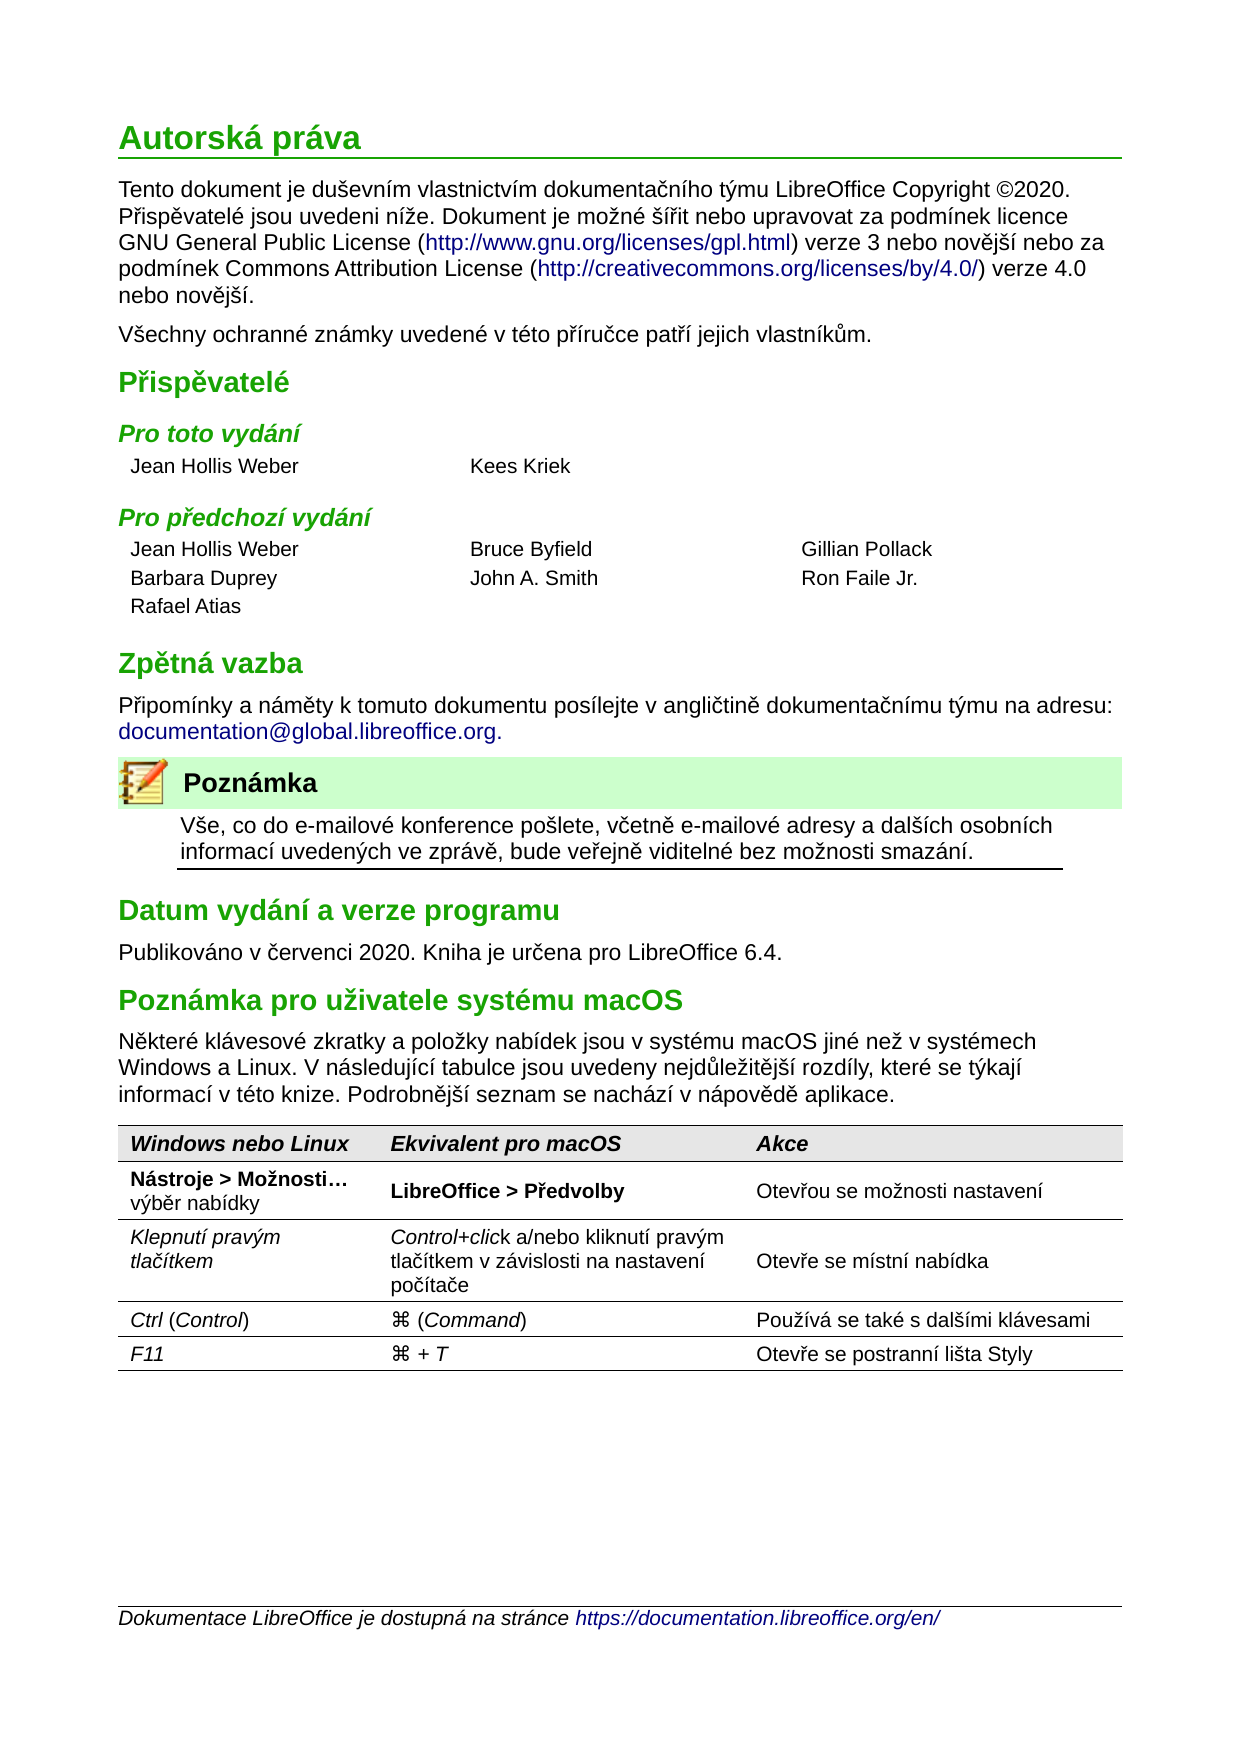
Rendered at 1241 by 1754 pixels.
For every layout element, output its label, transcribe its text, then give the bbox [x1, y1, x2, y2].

subtitle Poznámka pro uživatele systému macOS [118, 983, 1122, 1016]
subtitle Pro předchozí vydání [118, 503, 1122, 531]
table_header Kees Kriek [458, 454, 789, 482]
picture [119, 757, 170, 808]
table_header Akce [744, 1126, 1123, 1161]
table_cell ⌘ + T [378, 1337, 744, 1370]
subtitle Autorská práva [118, 118, 1122, 157]
subtitle Přispěvatelé [118, 365, 1122, 398]
table_header Bruce Byfield [458, 537, 789, 566]
text Publikováno v červenci 2020. Kniha je určena pro LibreOffice 6.4. [118, 939, 1122, 965]
table_cell LibreOffice > Předvolby [378, 1162, 744, 1219]
text Tento dokument je duševním vlastnictvím dokumentačního týmu LibreOffice Copyright ©2020. Přispěvatelé jsou uvedeni níže. Dokument je možné šířit nebo upravovat za podmínek licence GNU General Public License (http://www.gnu.org/licenses/gpl.html) verze 3 nebo novější nebo za podmínek Commons Attribution License (http://creativecommons.org/licenses/by/4.0/) verze 4.0 nebo novější. [118, 176, 1122, 308]
table_cell [789, 594, 1122, 623]
subtitle Datum vydání a verze programu [118, 893, 1122, 927]
table_header Jean Hollis Weber [118, 537, 458, 566]
table_header John A. Smith [458, 566, 789, 594]
table_cell Control+click a/nebo kliknutí pravým tlačítkem v závislosti na nastavení počítače [378, 1220, 744, 1301]
table_cell Rafael Atias [118, 594, 458, 623]
table_header Barbara Duprey [118, 566, 458, 594]
table_header [789, 454, 1122, 482]
text Všechny ochranné známky uvedené v této příručce patří jejich vlastníkům. [118, 321, 1122, 347]
text Připomínky a náměty k tomuto dokumentu posílejte v angličtině dokumentačnímu týmu na adresu: documentation@global.libreoffice.org. [118, 692, 1122, 744]
subtitle Poznámka [118, 757, 1122, 809]
text Některé klávesové zkratky a položky nabídek jsou v systému macOS jiné než v systémech Windows a Linux. V následující tabulce jsou uvedeny nejdůležitější rozdíly, které se týkají informací v této knize. Podrobnější seznam se nachází v nápovědě aplikace. [118, 1028, 1122, 1107]
table_header Jean Hollis Weber [118, 454, 458, 482]
table_cell Používá se také s dalšími klávesami [744, 1302, 1123, 1336]
table_header Ron Faile Jr. [789, 566, 1122, 594]
table_cell Otevřou se možnosti nastavení [744, 1162, 1123, 1219]
subtitle Pro toto vydání [118, 419, 1122, 448]
subtitle Zpětná vazba [118, 646, 1122, 680]
table_cell Otevře se místní nabídka [744, 1220, 1123, 1301]
table_header Ekvivalent pro macOS [378, 1126, 744, 1161]
table_cell Otevře se postranní lišta Styly [744, 1337, 1123, 1370]
table_cell Ctrl (Control) [118, 1302, 378, 1336]
table_cell F11 [118, 1337, 378, 1370]
text Vše, co do e-mailové konference pošlete, včetně e-mailové adresy a dalších osobních informací uvedených ve zprávě, bude veřejně viditelné bez možnosti smazání. [177, 809, 1063, 868]
table_cell Klepnutí pravým tlačítkem [118, 1220, 378, 1301]
table_header Gillian Pollack [789, 537, 1122, 566]
table_header Windows nebo Linux [118, 1126, 378, 1161]
table_cell ⌘ (Command) [378, 1302, 744, 1336]
table_cell [458, 594, 789, 623]
table_cell Nástroje > Možnosti… výběr nabídky [118, 1162, 378, 1219]
